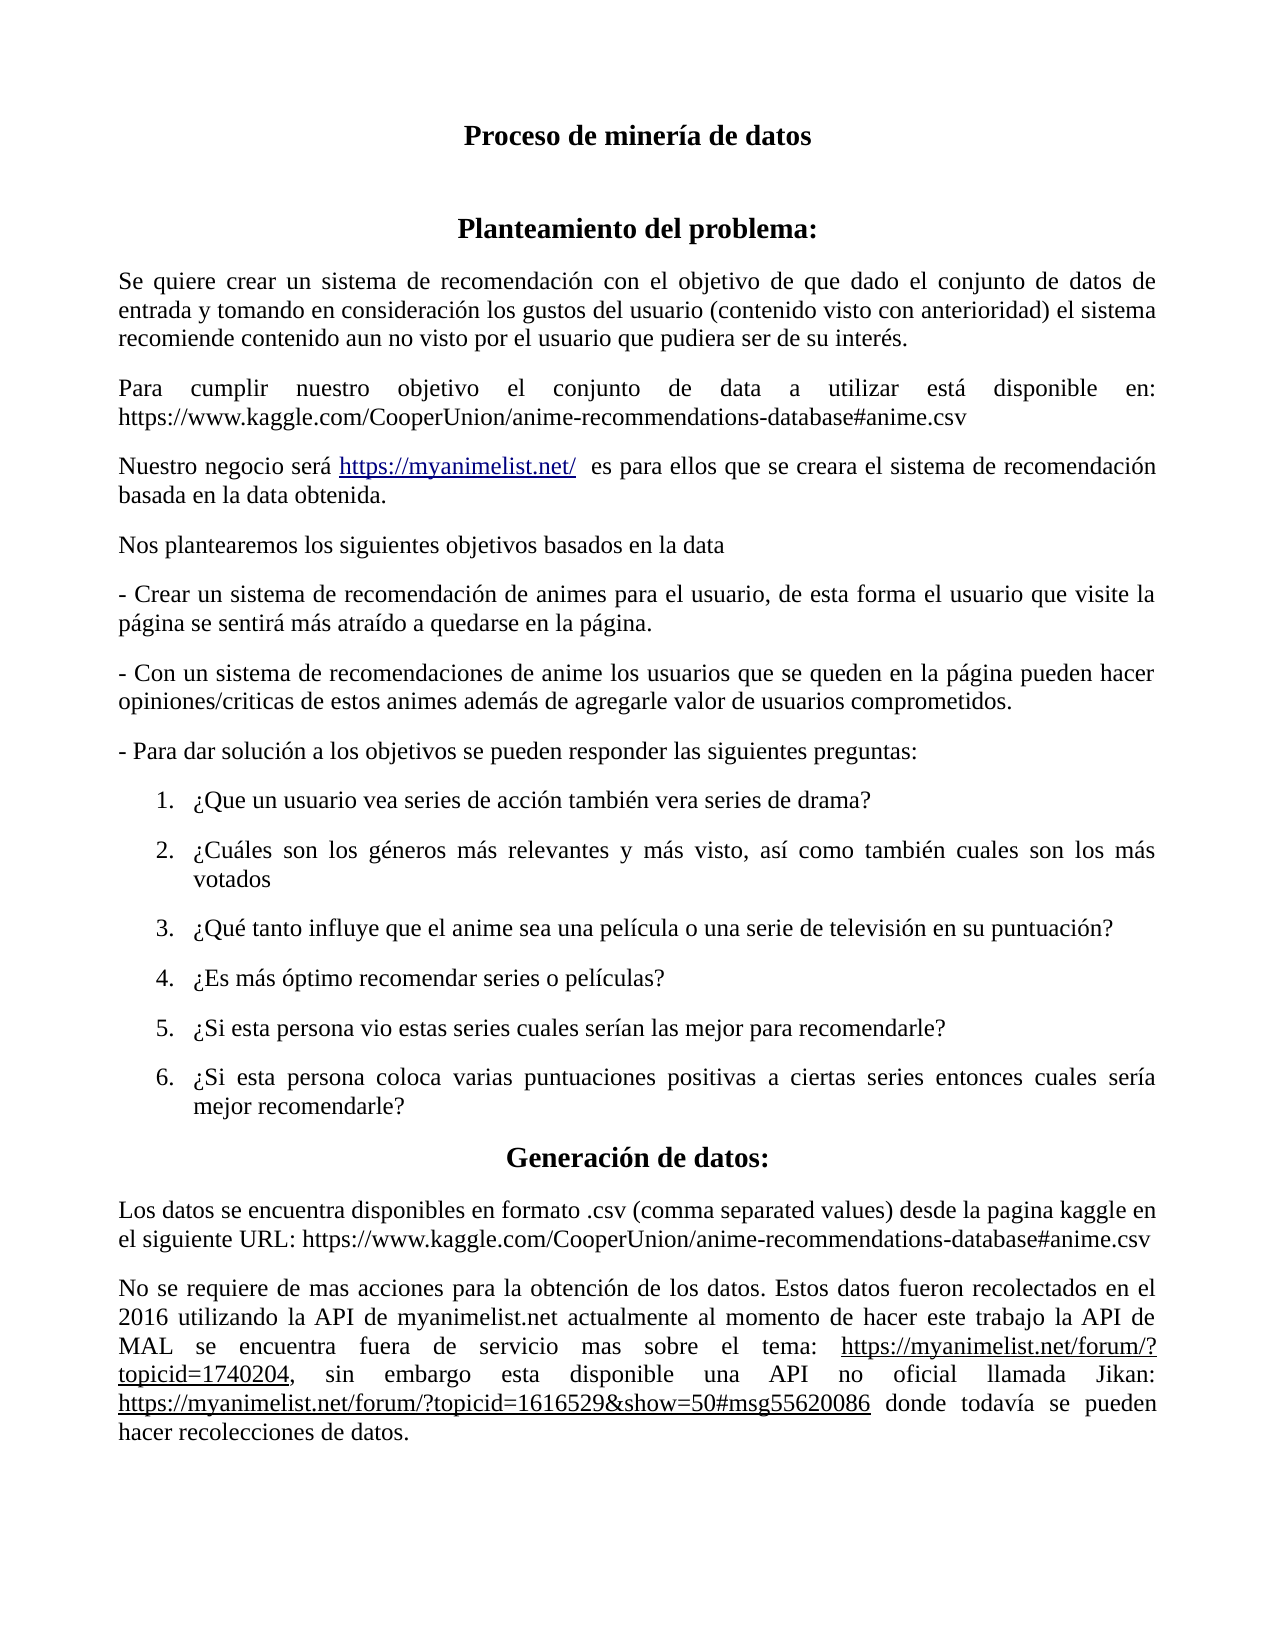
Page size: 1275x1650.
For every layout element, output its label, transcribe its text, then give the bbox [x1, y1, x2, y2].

text - Con un sistema de recomendaciones de anime los usuarios que se queden en la página pueden hacer opiniones/criticas de estos animes además de agregarle valor de usuarios comprometidos. [118, 658, 1157, 715]
text Se quiere crear un sistema de recomendación con el objetivo de que dado el conjunto de datos de entrada y tomando en consideración los gustos del usuario (contenido visto con anterioridad) el sistema recomiende contenido aun no visto por el usuario que pudiera ser de su interés. [118, 266, 1157, 352]
list ¿Si esta persona vio estas series cuales serían las mejor para recomendarle? [156, 1013, 1157, 1041]
list ¿Cuáles son los géneros más relevantes y más visto, así como también cuales son los más votados [156, 835, 1157, 893]
list ¿Que un usuario vea series de acción también vera series de drama? [156, 786, 1157, 814]
list ¿Qué tanto influye que el anime sea una película o una serie de televisión en su puntuación? [156, 913, 1157, 942]
list ¿Es más óptimo recomendar series o películas? [156, 963, 1157, 992]
text Nos plantearemos los siguientes objetivos basados en la data [118, 530, 1157, 558]
text - Para dar solución a los objetivos se pueden responder las siguientes preguntas: [118, 736, 1157, 765]
text Proceso de minería de datos [118, 118, 1157, 152]
text - Crear un sistema de recomendación de animes para el usuario, de esta forma el usuario que visite la página se sentirá más atraído a quedarse en la página. [118, 579, 1157, 637]
text Nuestro negocio será https://myanimelist.net/ es para ellos que se creara el sistema de recomendación basada en la data obtenida. [118, 451, 1157, 509]
text Generación de datos: [118, 1141, 1157, 1174]
list ¿Si esta persona coloca varias puntuaciones positivas a ciertas series entonces cuales sería mejor recomendarle? [156, 1062, 1157, 1120]
text Para cumplir nuestro objetivo el conjunto de data a utilizar está disponible en: https://www.kaggle.com/CooperUnion/anime-recommendations-database#anime.csv [118, 373, 1157, 431]
text Los datos se encuentra disponibles en formato .csv (comma separated values) desde la pagina kaggle en el siguiente URL: https://www.kaggle.com/CooperUnion/anime-recommendations-database#anime.csv [118, 1195, 1157, 1252]
text Planteamiento del problema: [118, 212, 1157, 245]
text No se requiere de mas acciones para la obtención de los datos. Estos datos fueron recolectados en el 2016 utilizando la API de myanimelist.net actualmente al momento de hacer este trabajo la API de MAL se encuentra fuera de servicio mas sobre el tema: https://myanimelist.net/forum/?topicid=1740204, sin embargo esta disponible una API no oficial llamada Jikan: https://myanimelist.net/forum/?topicid=1616529&show=50#msg55620086 donde todavía se pueden hacer recolecciones de datos. [118, 1273, 1157, 1446]
